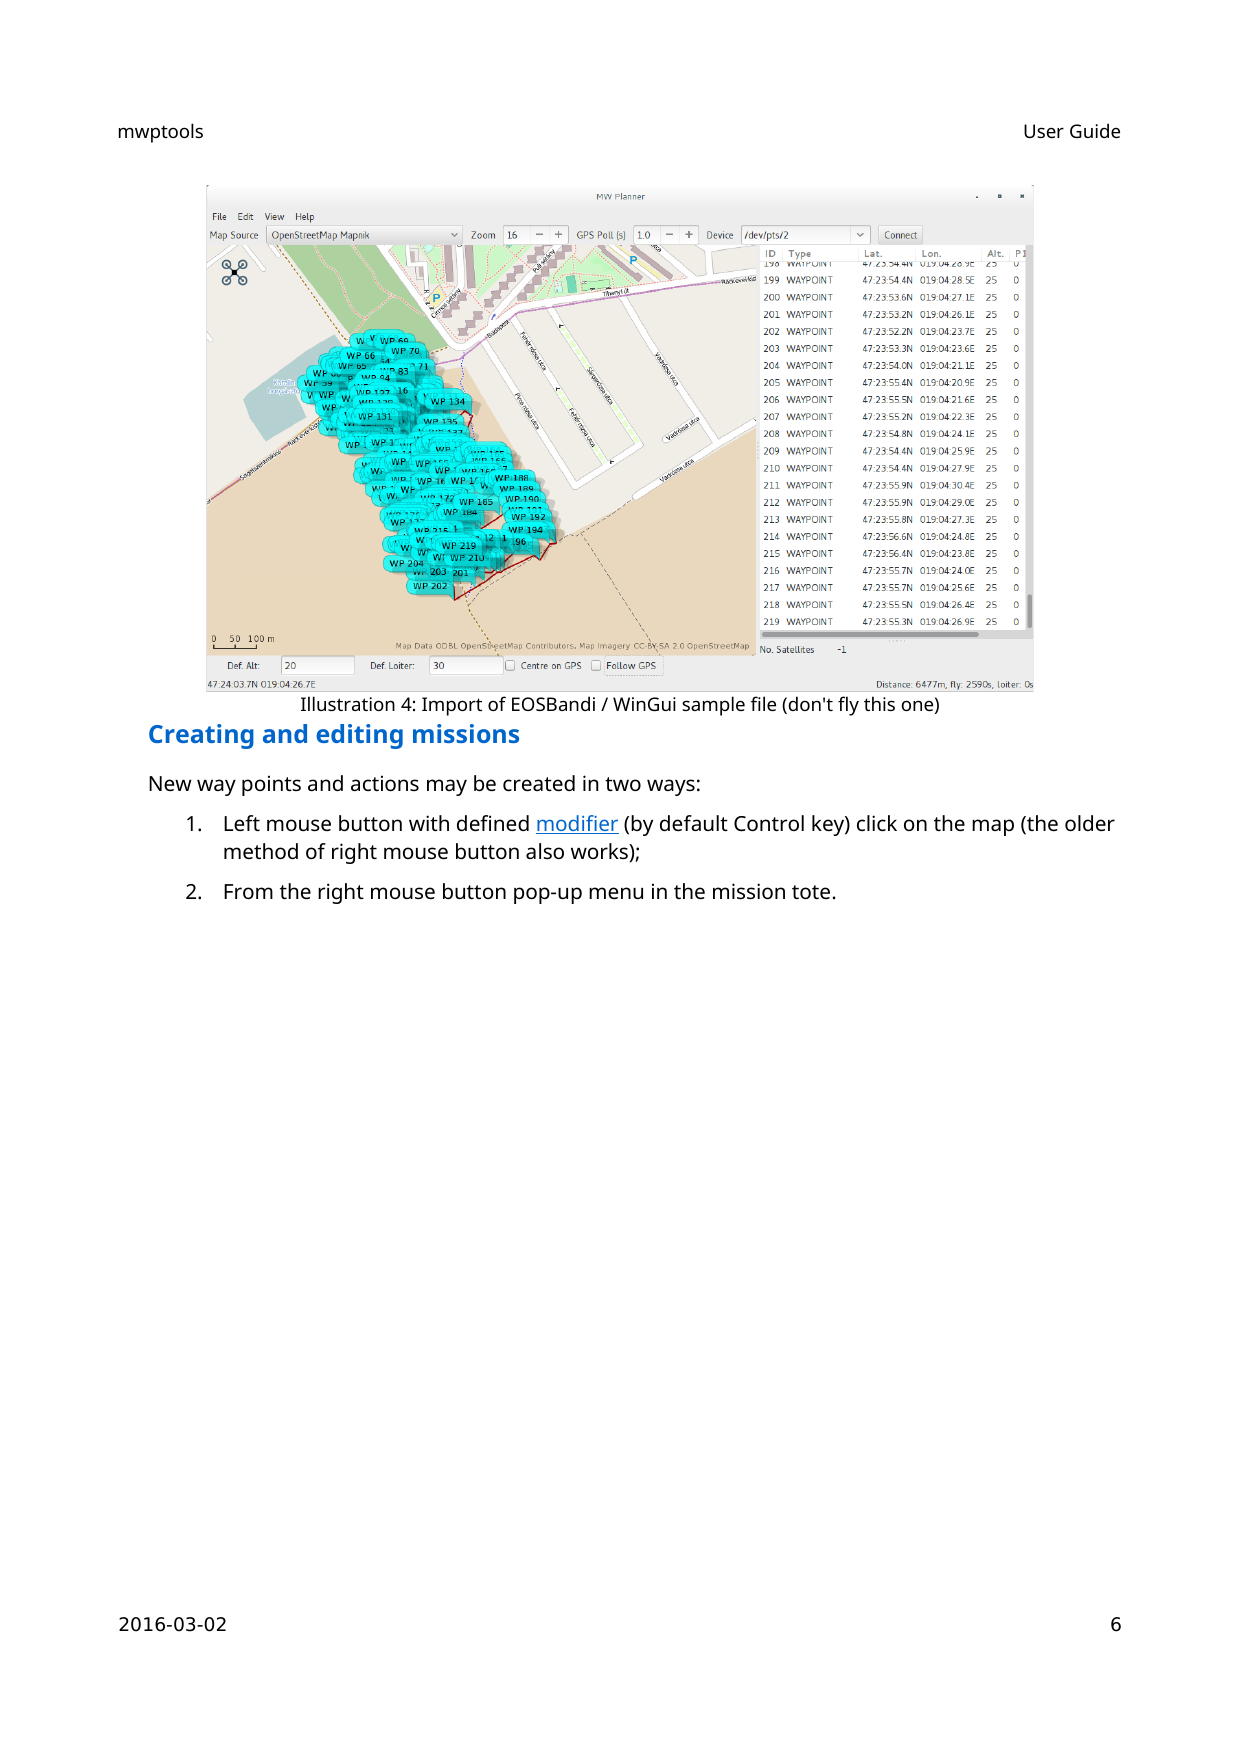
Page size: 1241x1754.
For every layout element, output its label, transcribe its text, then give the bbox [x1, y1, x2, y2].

list From the right mouse button pop-up menu in the mission tote. [185, 877, 1122, 905]
list Left mouse button with defined modifier (by default Control key) click on the map (the older method of right mouse button also works); [185, 809, 1122, 865]
picture [206, 185, 1034, 692]
text New way points and actions may be created in two ways: [148, 769, 1122, 797]
text Illustration 4: Import of EOSBandi / WinGui sample file (don't fly this one) [207, 692, 1033, 717]
subtitle Creating and editing missions [148, 173, 1122, 751]
